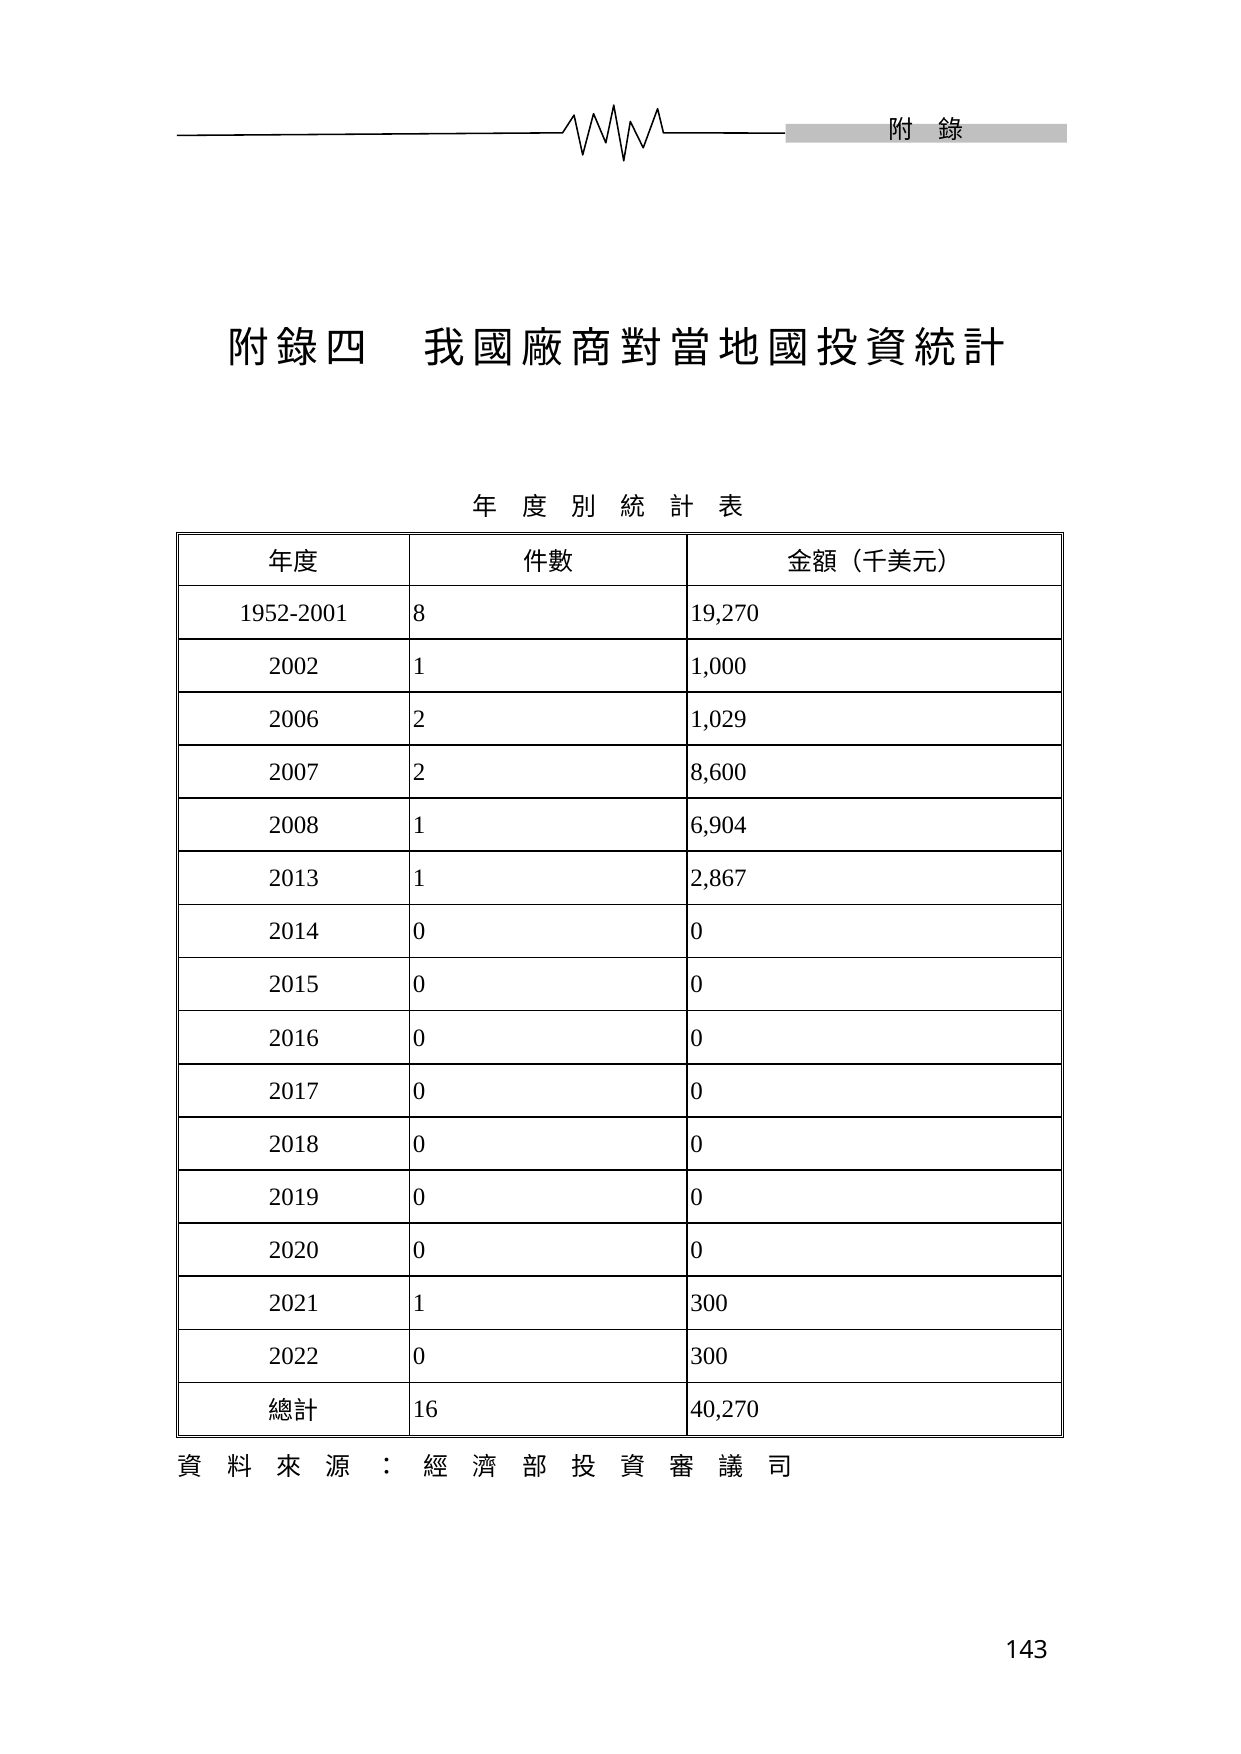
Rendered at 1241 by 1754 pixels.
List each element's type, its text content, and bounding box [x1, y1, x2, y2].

table_cell 0 [688, 958, 1061, 1010]
table_cell 2022 [179, 1330, 409, 1382]
table_cell 0 [410, 1171, 686, 1222]
table_cell 總計 [179, 1383, 409, 1435]
table_cell 1952-2001 [179, 586, 409, 638]
table_cell 2019 [179, 1171, 409, 1222]
table_cell 2021 [179, 1277, 409, 1328]
table_cell 0 [688, 1065, 1061, 1116]
table_cell 40,270 [688, 1383, 1061, 1435]
table_cell 6,904 [688, 799, 1061, 850]
table_cell 1 [410, 1277, 686, 1328]
table_cell 0 [688, 905, 1061, 957]
table_cell 0 [410, 1118, 686, 1169]
table_cell 2016 [179, 1011, 409, 1063]
table_cell 0 [688, 1118, 1061, 1169]
table_cell 0 [410, 1330, 686, 1382]
table_cell 2006 [179, 693, 409, 744]
table_header 件數 [410, 535, 686, 585]
table_cell 0 [410, 1224, 686, 1275]
table_cell 2007 [179, 746, 409, 797]
table_cell 2 [410, 746, 686, 797]
table_cell 16 [410, 1383, 686, 1435]
table_cell 8 [410, 586, 686, 638]
table_cell 0 [410, 958, 686, 1010]
table_cell 2015 [179, 958, 409, 1010]
table_cell 1 [410, 799, 686, 850]
table_cell 2013 [179, 852, 409, 903]
table_cell 2014 [179, 905, 409, 957]
table_cell 1,029 [688, 693, 1061, 744]
table_cell 0 [410, 1011, 686, 1063]
table_cell 1 [410, 640, 686, 691]
table_cell 2017 [179, 1065, 409, 1116]
text 資料來源：經濟部投資審議司 [178, 1438, 1063, 1491]
table_header 金額（千美元） [688, 535, 1061, 585]
table_cell 0 [688, 1171, 1061, 1222]
table_cell 0 [410, 905, 686, 957]
table_header 年度 [179, 535, 409, 585]
table_cell 19,270 [688, 586, 1061, 638]
text 附錄四 我國廠商對當地國投資統計 [178, 291, 1063, 398]
table_cell 0 [688, 1011, 1061, 1063]
table_cell 2 [410, 693, 686, 744]
table_cell 2002 [179, 640, 409, 691]
table_cell 300 [688, 1277, 1061, 1328]
table_cell 2008 [179, 799, 409, 850]
table_cell 8,600 [688, 746, 1061, 797]
table_cell 2,867 [688, 852, 1061, 903]
text 年度別統計表 [178, 478, 1063, 532]
table_cell 1,000 [688, 640, 1061, 691]
table_cell 2020 [179, 1224, 409, 1275]
table_cell 2018 [179, 1118, 409, 1169]
table_cell 0 [410, 1065, 686, 1116]
table_cell 0 [688, 1224, 1061, 1275]
table_cell 300 [688, 1330, 1061, 1382]
table_cell 1 [410, 852, 686, 903]
